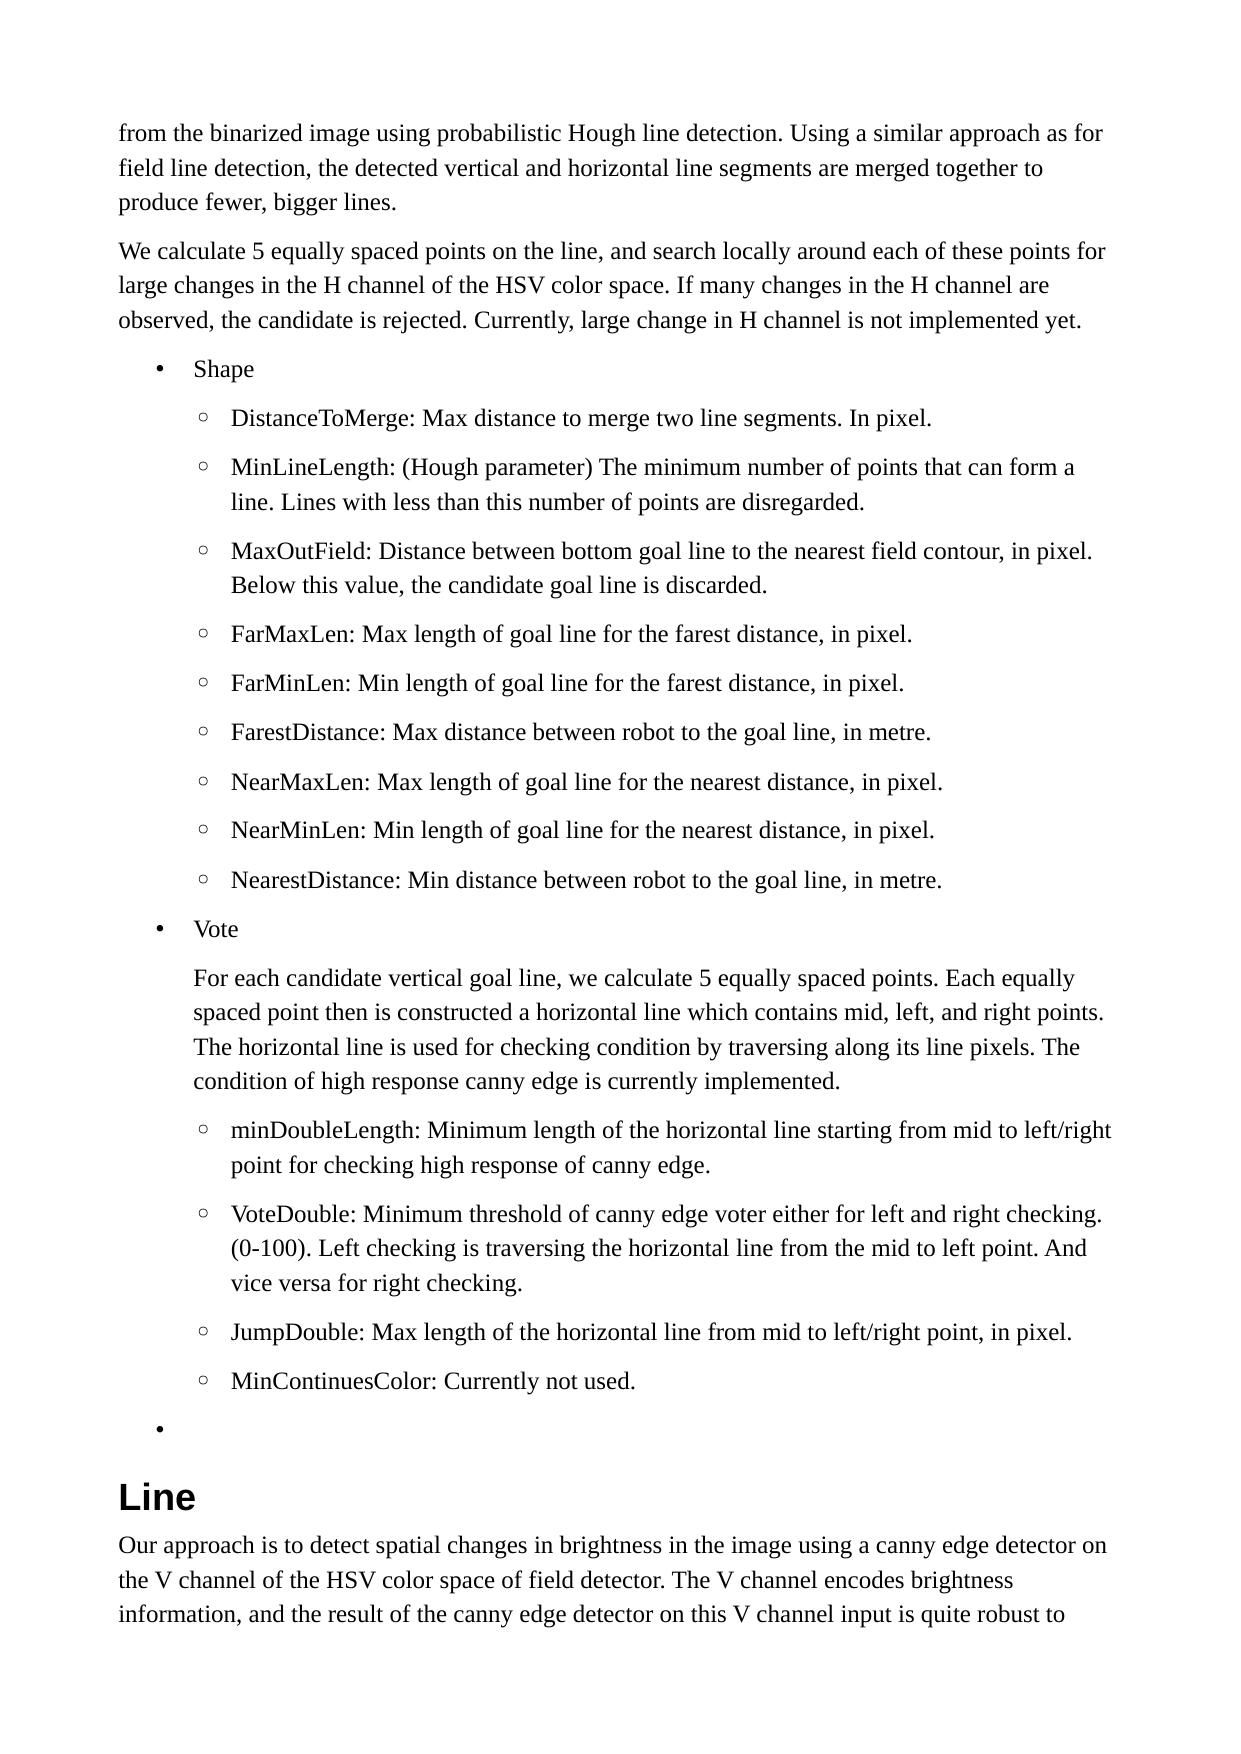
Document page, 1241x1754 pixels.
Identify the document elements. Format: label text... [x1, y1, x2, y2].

list NearMinLen: Min length of goal line for the nearest distance, in pixel. [193, 816, 1122, 844]
list MinLineLength: (Hough parameter) The minimum number of points that can form a line. Lines with less than this number of points are disregarded. [193, 452, 1122, 516]
list minDoubleLength: Minimum length of the horizontal line starting from mid to left/right point for checking high response of canny edge. [193, 1115, 1122, 1178]
list MaxOutField: Distance between bottom goal line to the nearest field contour, in pixel. Below this value, the candidate goal line is discarded. [193, 536, 1122, 599]
subtitle Line [118, 1474, 1122, 1518]
list NearestDistance: Min distance between robot to the goal line, in metre. [193, 865, 1122, 893]
list FarMinLen: Min length of goal line for the farest distance, in pixel. [193, 668, 1122, 697]
list NearMaxLen: Max length of goal line for the nearest distance, in pixel. [193, 767, 1122, 795]
list DistanceToMerge: Max distance to merge two line segments. In pixel. [193, 403, 1122, 432]
text We calculate 5 equally spaced points on the line, and search locally around each of these points for large changes in the H channel of the HSV color space. If many changes in the H channel are observed, the candidate is rejected. Currently, large change in H channel is not implemented yet. [118, 236, 1122, 334]
text Our approach is to detect spatial changes in brightness in the image using a canny edge detector on the V channel of the HSV color space of field detector. The V channel encodes brightness information, and the result of the canny edge detector on this V channel input is quite robust to [118, 1531, 1122, 1628]
list Vote [156, 914, 1122, 942]
list FarestDistance: Max distance between robot to the goal line, in metre. [193, 717, 1122, 746]
list JumpDouble: Max length of the horizontal line from mid to left/right point, in pixel. [193, 1317, 1122, 1346]
list VoteDouble: Minimum threshold of canny edge voter either for left and right checking. (0-100). Left checking is traversing the horizontal line from the mid to left point. And vice versa for right checking. [193, 1199, 1122, 1297]
list Shape [156, 354, 1122, 383]
list FarMaxLen: Max length of goal line for the farest distance, in pixel. [193, 619, 1122, 648]
list MinContinuesColor: Currently not used. [193, 1366, 1122, 1395]
list For each candidate vertical goal line, we calculate 5 equally spaced points. Each equally spaced point then is constructed a horizontal line which contains mid, left, and right points. The horizontal line is used for checking condition by traversing along its line pixels. The condition of high response canny edge is currently implemented. [156, 963, 1122, 1095]
text from the binarized image using probabilistic Hough line detection. Using a similar approach as for field line detection, the detected vertical and horizontal line segments are merged together to produce fewer, bigger lines. [118, 118, 1122, 216]
